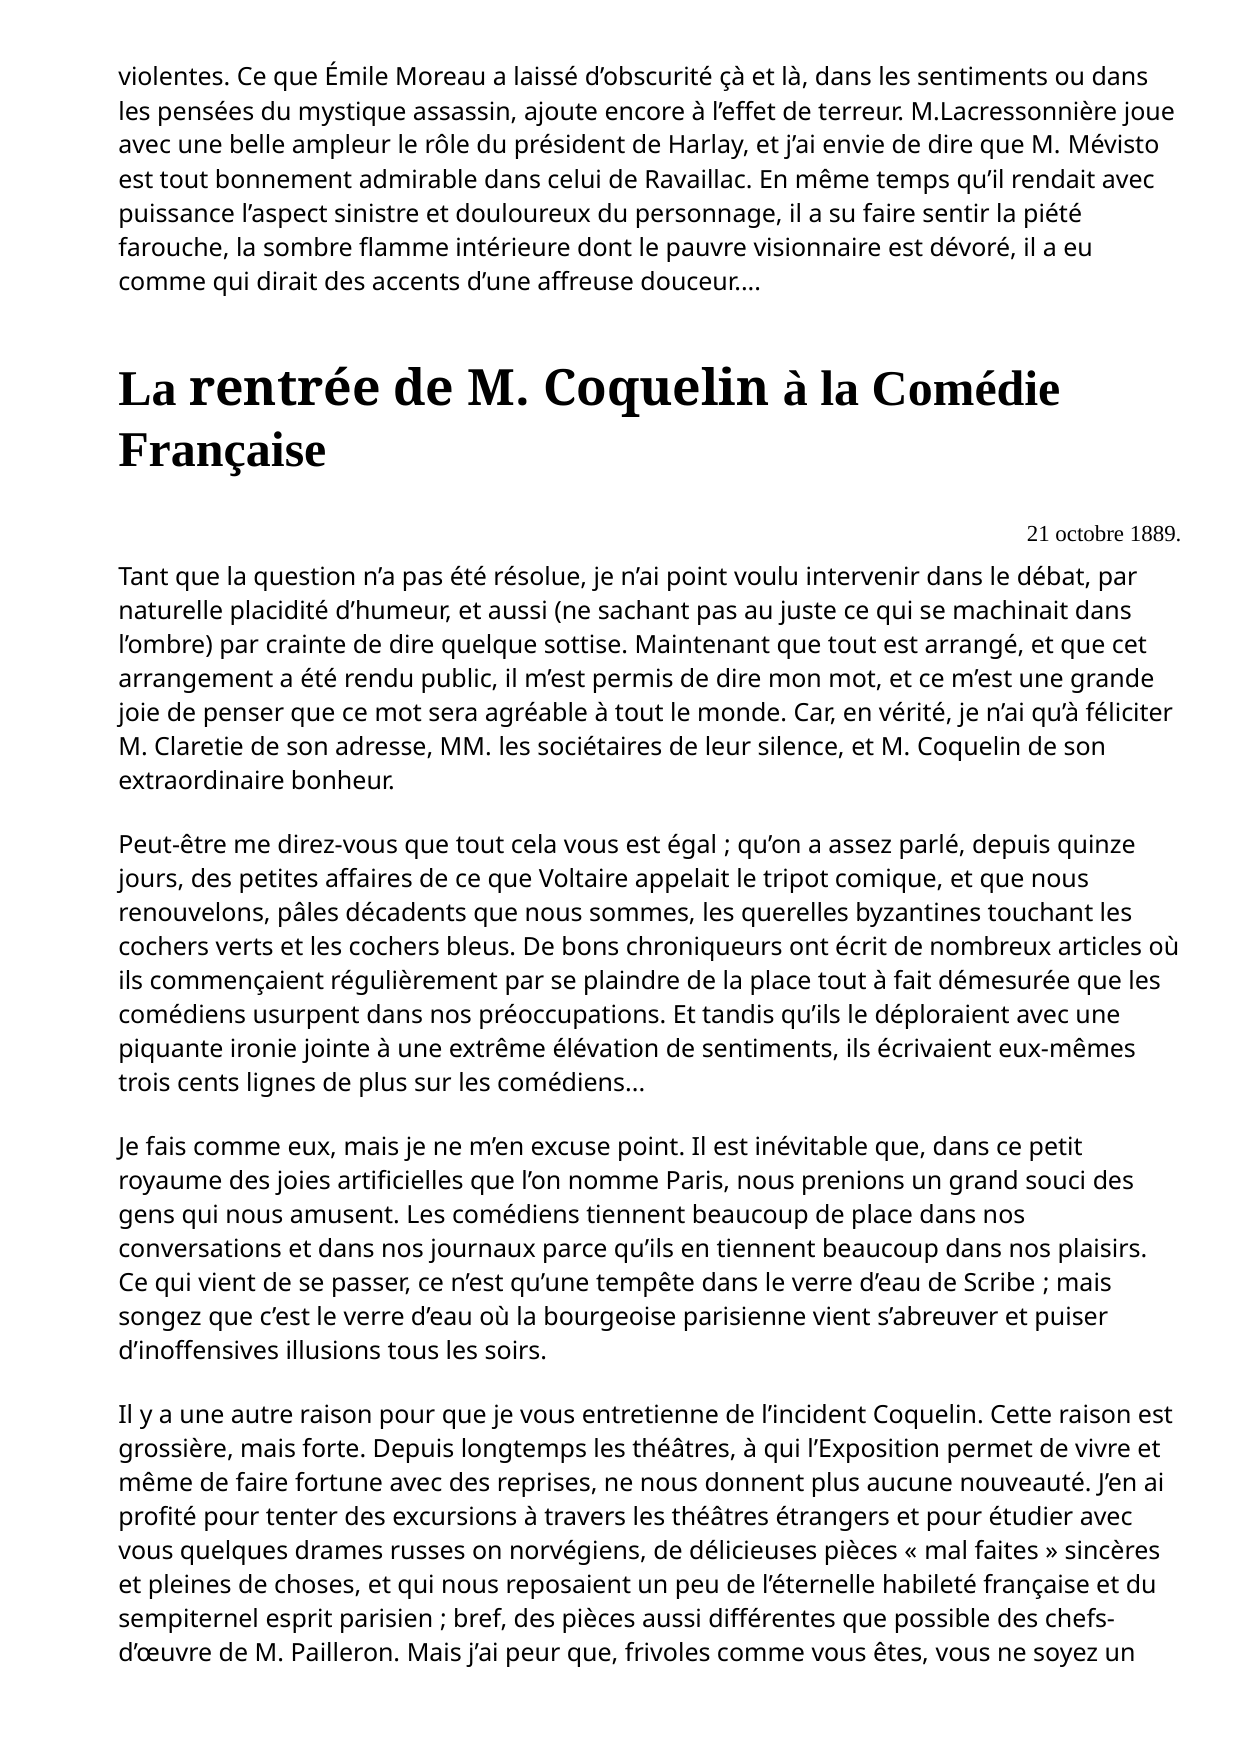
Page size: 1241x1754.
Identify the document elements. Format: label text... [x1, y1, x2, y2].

text Je fais comme eux, mais je ne m’en excuse point. Il est inévitable que, dans ce petit royaume des joies artificielles que l’on nomme Paris, nous prenions un grand souci des gens qui nous amusent. Les comédiens tiennent beaucoup de place dans nos conversations et dans nos journaux parce qu’ils en tiennent beaucoup dans nos plaisirs. Ce qui vient de se passer, ce n’est qu’une tempête dans le verre d’eau de Scribe ; mais songez que c’est le verre d’eau où la bourgeoise parisienne vient s’abreuver et puiser d’inoffensives illusions tous les soirs. [118, 1128, 1181, 1367]
text violentes. Ce que Émile Moreau a laissé d’obscurité çà et là, dans les sentiments ou dans les pensées du mystique assassin, ajoute encore à l’effet de terreur. M.Lacressonnière joue avec une belle ampleur le rôle du président de Harlay, et j’ai envie de dire que M. Mévisto est tout bonnement admirable dans celui de Ravaillac. En même temps qu’il rendait avec puissance l’aspect sinistre et douloureux du personnage, il a su faire sentir la piété farouche, la sombre flamme intérieure dont le pauvre visionnaire est dévoré, il a eu comme qui dirait des accents d’une affreuse douceur.... [118, 59, 1181, 297]
text Il y a une autre raison pour que je vous entretienne de l’incident Coquelin. Cette raison est grossière, mais forte. Depuis longtemps les théâtres, à qui l’Exposition permet de vivre et même de faire fortune avec des reprises, ne nous donnent plus aucune nouveauté. J’en ai profité pour tenter des excursions à travers les théâtres étrangers et pour étudier avec vous quelques drames russes on norvégiens, de délicieuses pièces « mal faites » sincères et pleines de choses, et qui nous reposaient un peu de l’éternelle habileté française et du sempiternel esprit parisien ; bref, des pièces aussi différentes que possible des chefs-d’œuvre de M. Pailleron. Mais j’ai peur que, frivoles comme vous êtes, vous ne soyez un [118, 1396, 1181, 1669]
subtitle La rentrée de M. Coquelin à la Comédie Française [118, 352, 1181, 478]
text 21 octobre 1889. [118, 519, 1181, 546]
text Tant que la question n’a pas été résolue, je n’ai point voulu intervenir dans le débat, par naturelle placidité d’humeur, et aussi (ne sachant pas au juste ce qui se machinait dans l’ombre) par crainte de dire quelque sottise. Maintenant que tout est arrangé, et que cet arrangement a été rendu public, il m’est permis de dire mon mot, et ce m’est une grande joie de penser que ce mot sera agréable à tout le monde. Car, en vérité, je n’ai qu’à féliciter M. Claretie de son adresse, MM. les sociétaires de leur silence, et M. Coquelin de son extraordinaire bonheur. [118, 558, 1181, 797]
text Peut-être me direz-vous que tout cela vous est égal ; qu’on a assez parlé, depuis quinze jours, des petites affaires de ce que Voltaire appelait le tripot comique, et que nous renouvelons, pâles décadents que nous sommes, les querelles byzantines touchant les cochers verts et les cochers bleus. De bons chroniqueurs ont écrit de nombreux articles où ils commençaient régulièrement par se plaindre de la place tout à fait démesurée que les comédiens usurpent dans nos préoccupations. Et tandis qu’ils le déploraient avec une piquante ironie jointe à une extrême élévation de sentiments, ils écrivaient eux-mêmes trois cents lignes de plus sur les comédiens... [118, 826, 1181, 1099]
